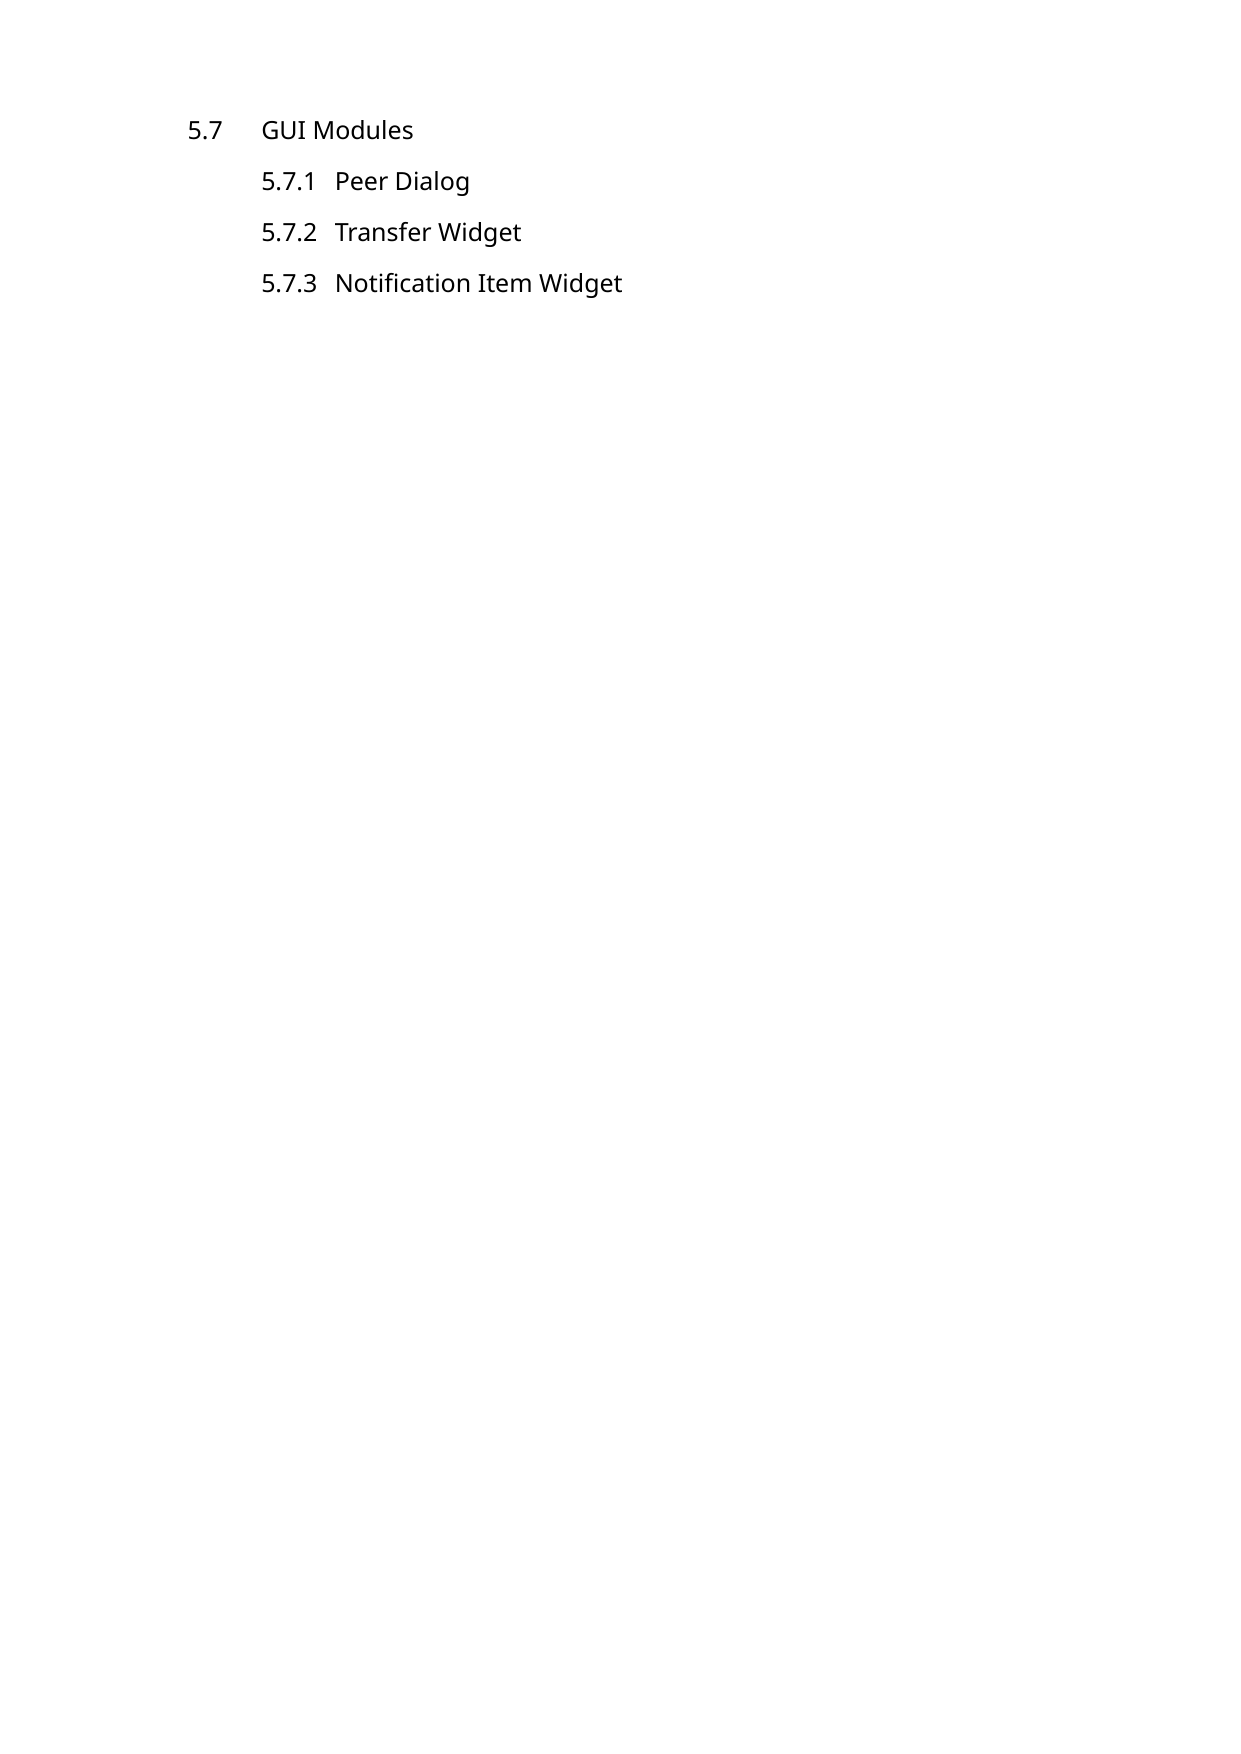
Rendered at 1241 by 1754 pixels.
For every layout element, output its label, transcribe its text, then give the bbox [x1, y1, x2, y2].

text 5.7 GUI Modules [187, 112, 1091, 147]
text 5.7.3 Notification Item Widget [187, 266, 1091, 300]
text 5.7.2 Transfer Widget [187, 214, 1091, 249]
text 5.7.1 Peer Dialog [187, 163, 1091, 198]
